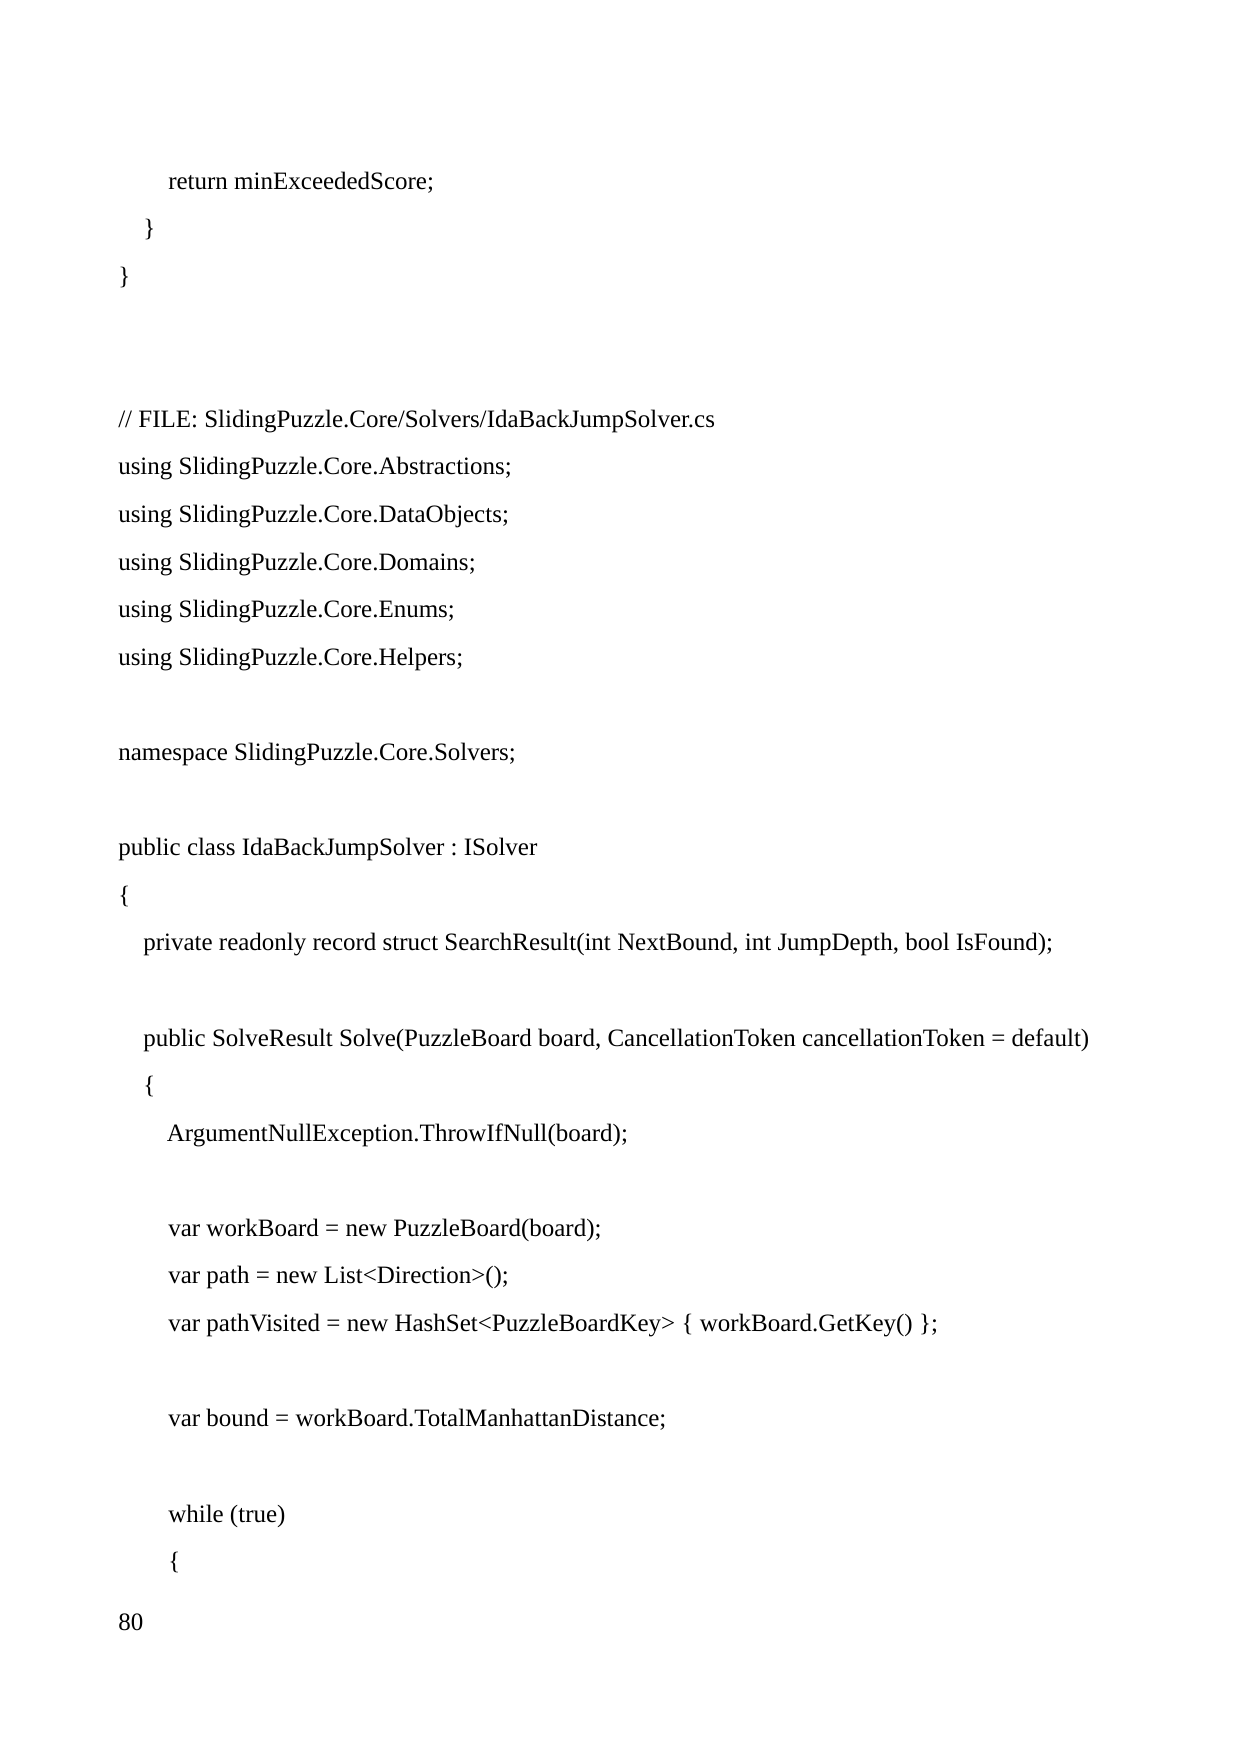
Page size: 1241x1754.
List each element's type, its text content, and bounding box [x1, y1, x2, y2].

text using SlidingPuzzle.Core.Helpers; [118, 642, 1122, 671]
text var pathVisited = new HashSet<PuzzleBoardKey> { workBoard.GetKey() }; [118, 1308, 1122, 1337]
text using SlidingPuzzle.Core.Abstractions; [118, 451, 1122, 480]
text using SlidingPuzzle.Core.DataObjects; [118, 499, 1122, 528]
text private readonly record struct SearchResult(int NextBound, int JumpDepth, bool IsFound); [118, 927, 1122, 956]
text // FILE: SlidingPuzzle.Core/Solvers/IdaBackJumpSolver.cs [118, 404, 1122, 432]
text ArgumentNullException.ThrowIfNull(board); [118, 1118, 1122, 1147]
text while (true) [118, 1499, 1122, 1527]
text { [118, 880, 1122, 908]
text return minExceededScore; [118, 166, 1122, 194]
text using SlidingPuzzle.Core.Enums; [118, 594, 1122, 623]
text var path = new List<Direction>(); [118, 1261, 1122, 1289]
text { [118, 1546, 1122, 1575]
text using SlidingPuzzle.Core.Domains; [118, 547, 1122, 575]
text var workBoard = new PuzzleBoard(board); [118, 1213, 1122, 1242]
text public SolveResult Solve(PuzzleBoard board, CancellationToken cancellationToken = default) [118, 1023, 1122, 1051]
text } [118, 261, 1122, 290]
text namespace SlidingPuzzle.Core.Solvers; [118, 737, 1122, 766]
text var bound = workBoard.TotalManhattanDistance; [118, 1403, 1122, 1432]
text } [118, 213, 1122, 242]
text public class IdaBackJumpSolver : ISolver [118, 832, 1122, 861]
text { [118, 1070, 1122, 1099]
